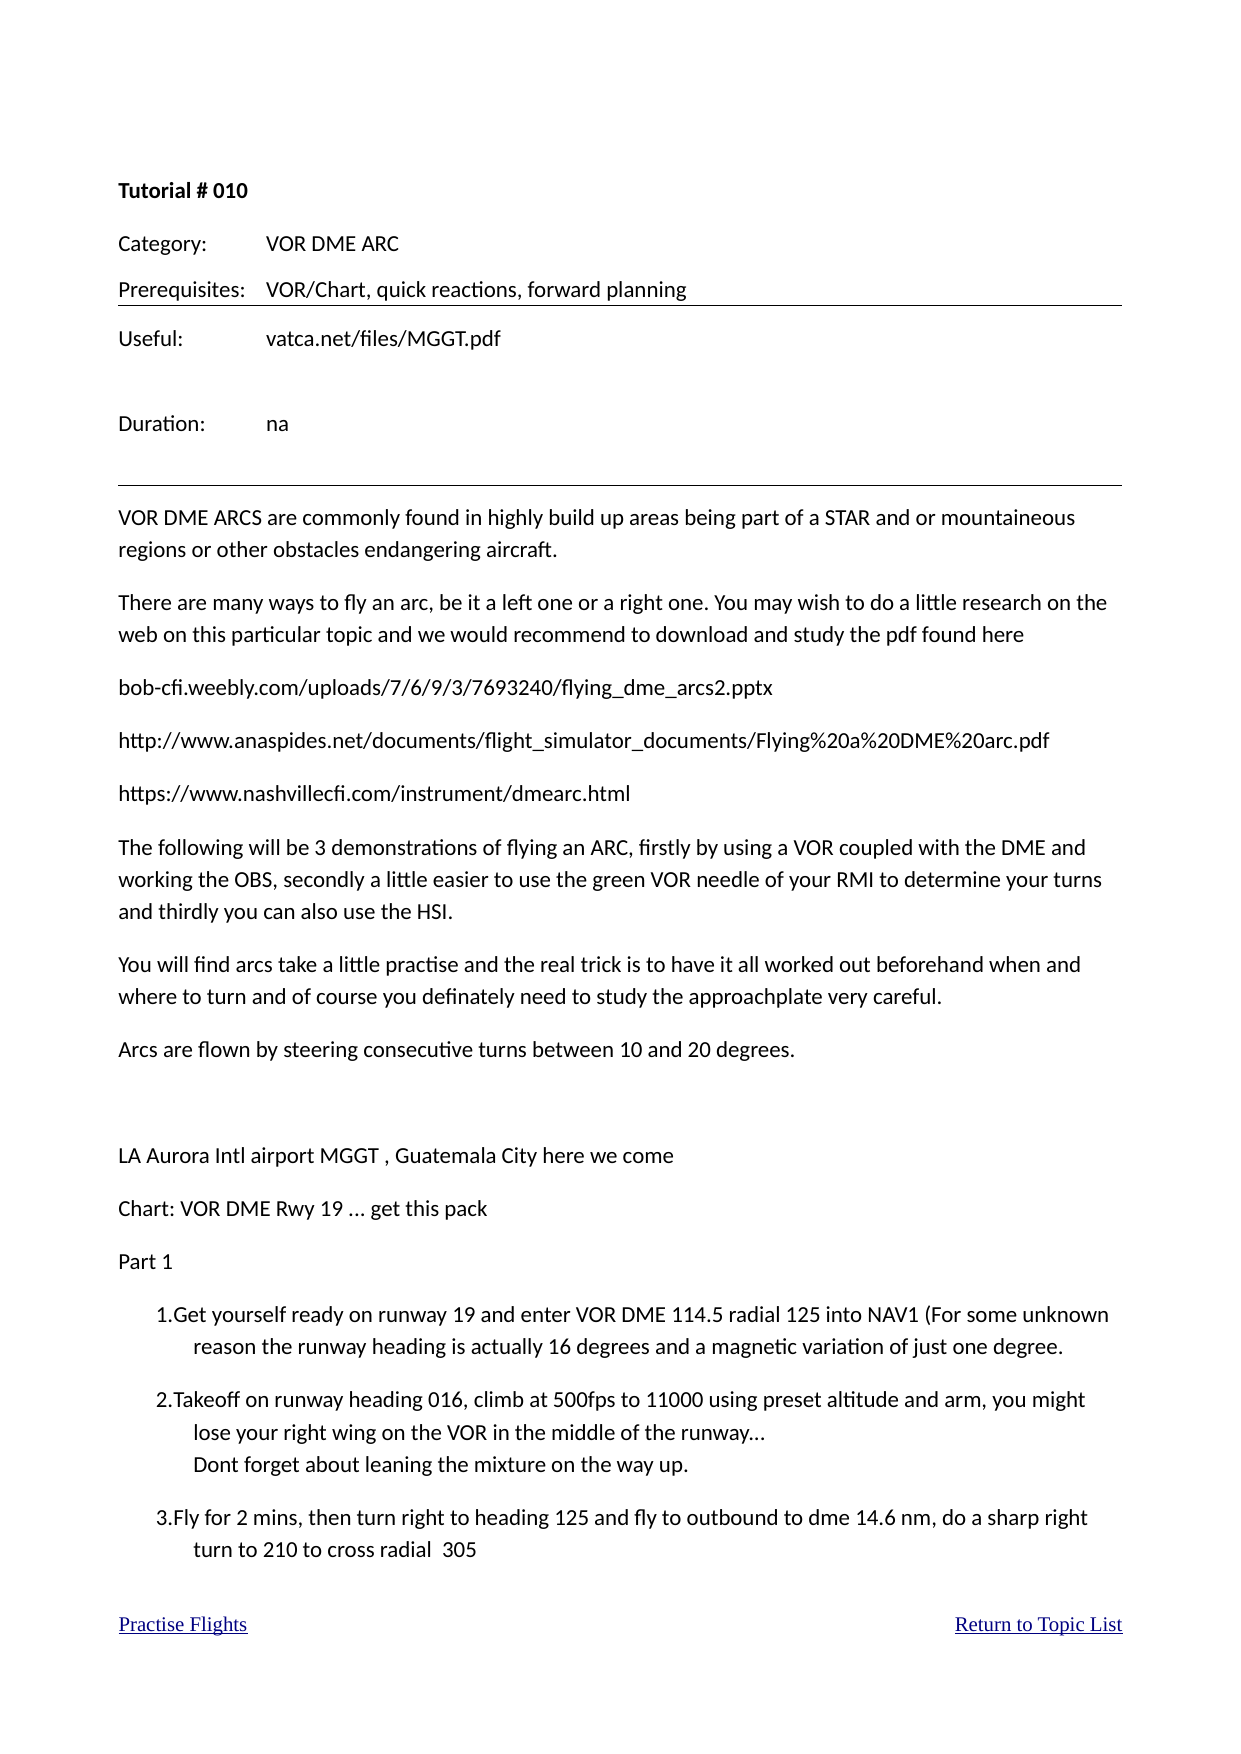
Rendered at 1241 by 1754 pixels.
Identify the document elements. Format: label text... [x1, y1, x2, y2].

text There are many ways to fly an arc, be it a left one or a right one. You may wish to do a little research on the web on this particular topic and we would recommend to download and study the pdf found here [118, 588, 1122, 648]
text VOR DME ARCS are commonly found in highly build up areas being part of a STAR and or mountaineous regions or other obstacles endangering aircraft. [118, 503, 1122, 563]
text The following will be 3 demonstrations of flying an ARC, firstly by using a VOR coupled with the DME and working the OBS, secondly a little easier to use the green VOR needle of your RMI to determine your turns and thirdly you can also use the HSI. [118, 833, 1122, 925]
text Part 1 [118, 1247, 1122, 1275]
list Takeoff on runway heading 016, climb at 500fps to 11000 using preset altitude and arm, you might lose your right wing on the VOR in the middle of the runway... Dont forget about leaning the mixture on the way up. [156, 1386, 1122, 1478]
text http://www.anaspides.net/documents/flight_simulator_documents/Flying%20a%20DME%20arc.pdf [118, 727, 1122, 754]
text https://www.nashvillecfi.com/instrument/dmearc.html [118, 779, 1122, 808]
text Category: VOR DME ARC [118, 229, 1122, 257]
text bob-cfi.weebly.com/uploads/7/6/9/3/7693240/flying_dme_arcs2.pptx [118, 673, 1122, 702]
text LA Aurora Intl airport MGGT , Guatemala City here we come [118, 1141, 1122, 1169]
text Useful: vatca.net/files/MGGT.pdf [118, 324, 1122, 384]
text Prerequisites: VOR/Chart, quick reactions, forward planning [118, 275, 1122, 305]
text Chart: VOR DME Rwy 19 ... get this pack [118, 1194, 1122, 1222]
text Duration: na [118, 409, 1122, 437]
list Get yourself ready on runway 19 and enter VOR DME 114.5 radial 125 into NAV1 (For some unknown reason the runway heading is actually 16 degrees and a magnetic variation of just one degree. [156, 1300, 1122, 1361]
text Tutorial # 010 [118, 176, 1122, 204]
text Arcs are flown by steering consecutive turns between 10 and 20 degrees. [118, 1035, 1122, 1063]
text You will find arcs take a little practise and the real trick is to have it all worked out beforehand when and where to turn and of course you definately need to study the approachplate very careful. [118, 950, 1122, 1010]
list Fly for 2 mins, then turn right to heading 125 and fly to outbound to dme 14.6 nm, do a sharp right turn to 210 to cross radial 305 [156, 1503, 1122, 1563]
